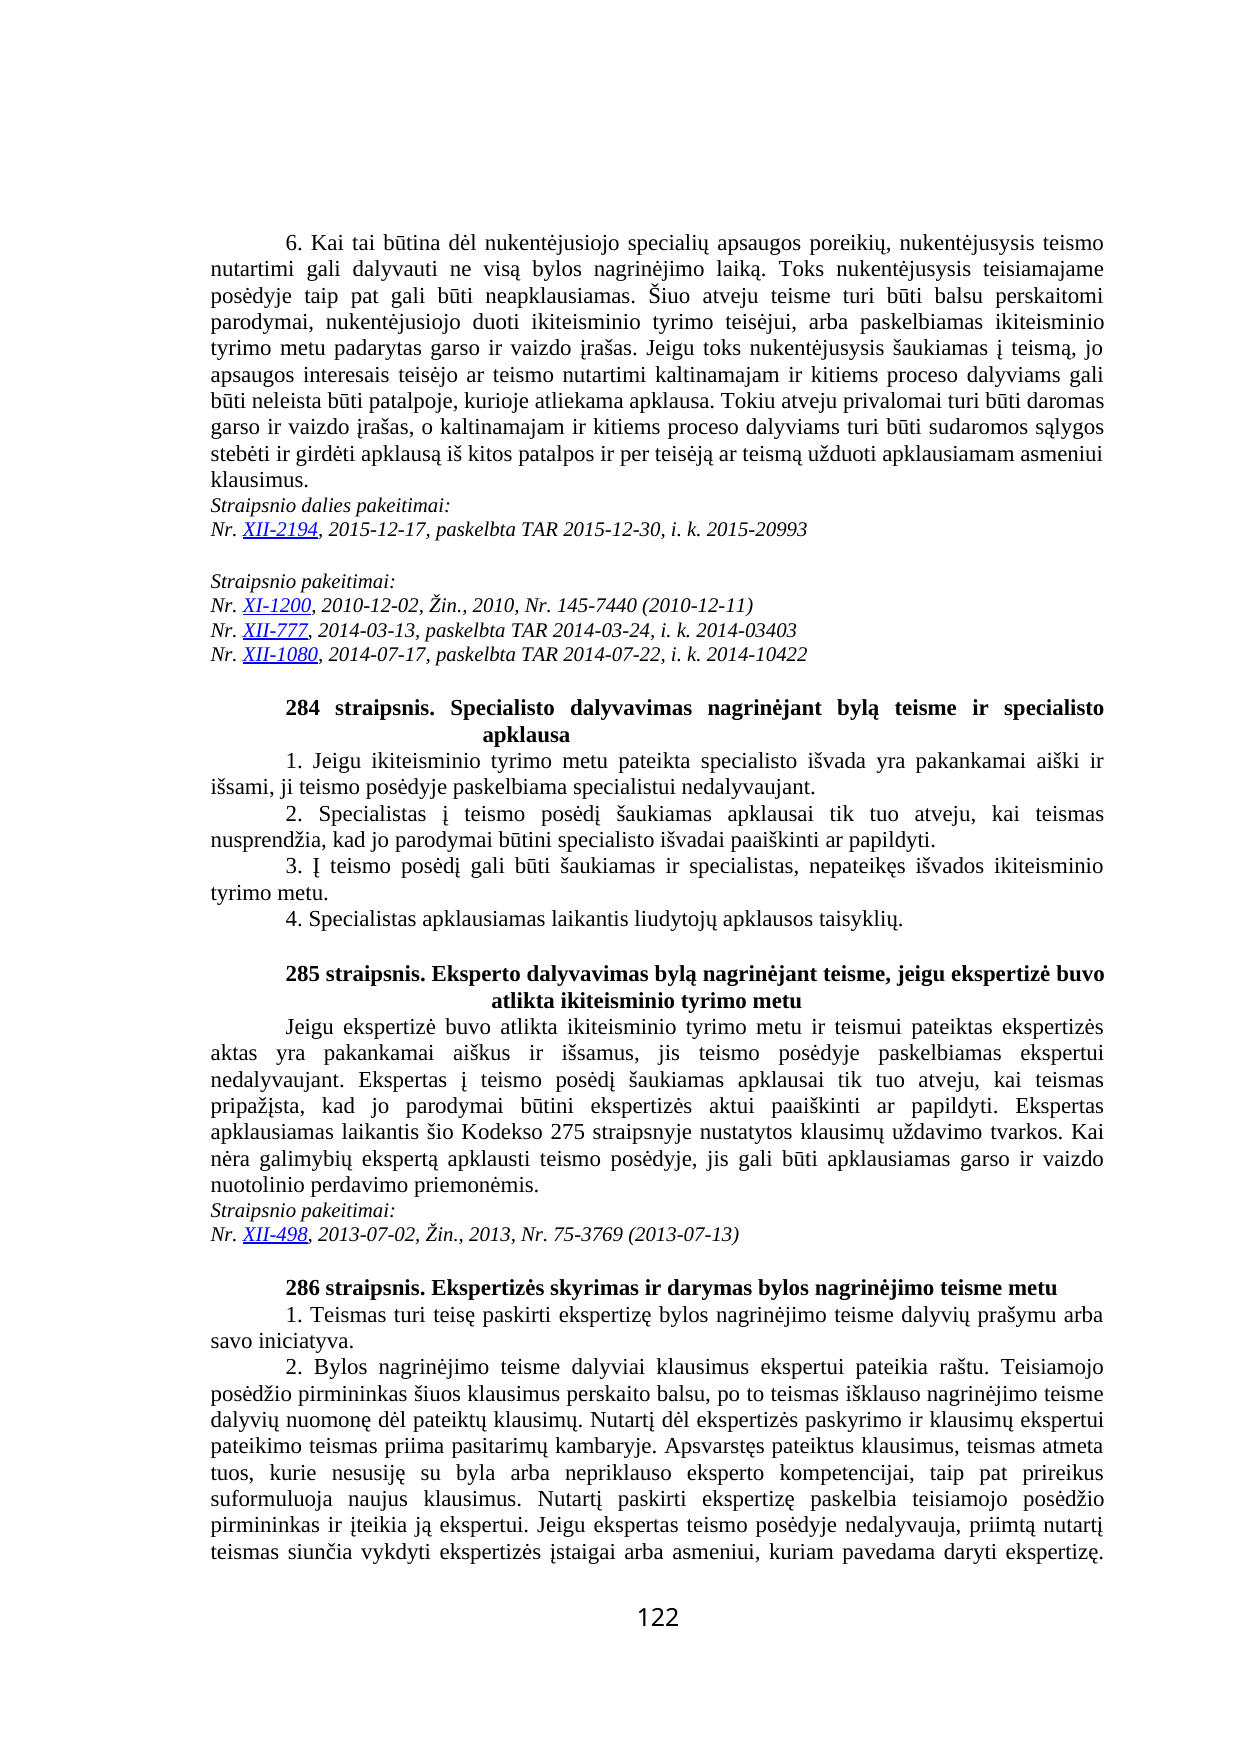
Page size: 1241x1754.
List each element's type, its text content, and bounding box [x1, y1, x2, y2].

text Straipsnio dalies pakeitimai: [210, 492, 1105, 517]
text 1. Teismas turi teisę paskirti ekspertizę bylos nagrinėjimo teisme dalyvių prašymu arba savo iniciatyva. [210, 1301, 1105, 1353]
text Nr. XII-2194, 2015-12-17, paskelbta TAR 2015-12-30, i. k. 2015-20993 [210, 517, 1105, 541]
text Straipsnio pakeitimai: [210, 569, 1105, 593]
text 4. Specialistas apklausiamas laikantis liudytojų apklausos taisyklių. [210, 905, 1105, 932]
text 1. Jeigu ikiteisminio tyrimo metu pateikta specialisto išvada yra pakankamai aiški ir išsami, ji teismo posėdyje paskelbiama specialistui nedalyvaujant. [210, 747, 1105, 800]
text Nr. XI-1200, 2010-12-02, Žin., 2010, Nr. 145-7440 (2010-12-11) [210, 593, 1105, 617]
text 3. Į teismo posėdį gali būti šaukiamas ir specialistas, nepateikęs išvados ikiteisminio tyrimo metu. [210, 852, 1105, 905]
text Straipsnio pakeitimai: [210, 1197, 1105, 1222]
text 284 straipsnis. Specialisto dalyvavimas nagrinėjant bylą teisme ir specialisto apklausa [285, 694, 1105, 747]
text 285 straipsnis. Eksperto dalyvavimas bylą nagrinėjant teisme, jeigu ekspertizė buvo atlikta ikiteisminio tyrimo metu [285, 960, 1105, 1013]
text 2. Specialistas į teismo posėdį šaukiamas apklausai tik tuo atveju, kai teismas nusprendžia, kad jo parodymai būtini specialisto išvadai paaiškinti ar papildyti. [210, 800, 1105, 852]
text 6. Kai tai būtina dėl nukentėjusiojo specialių apsaugos poreikių, nukentėjusysis teismo nutartimi gali dalyvauti ne visą bylos nagrinėjimo laiką. Toks nukentėjusysis teisiamajame posėdyje taip pat gali būti neapklausiamas. Šiuo atveju teisme turi būti balsu perskaitomi parodymai, nukentėjusiojo duoti ikiteisminio tyrimo teisėjui, arba paskelbiamas ikiteisminio tyrimo metu padarytas garso ir vaizdo įrašas. Jeigu toks nukentėjusysis šaukiamas į teismą, jo apsaugos interesais teisėjo ar teismo nutartimi kaltinamajam ir kitiems proceso dalyviams gali būti neleista būti patalpoje, kurioje atliekama apklausa. Tokiu atveju privalomai turi būti daromas garso ir vaizdo įrašas, o kaltinamajam ir kitiems proceso dalyviams turi būti sudaromos sąlygos stebėti ir girdėti apklausą iš kitos patalpos ir per teisėją ar teismą užduoti apklausiamam asmeniui klausimus. [210, 229, 1105, 492]
text Nr. XII-1080, 2014-07-17, paskelbta TAR 2014-07-22, i. k. 2014-10422 [210, 642, 1105, 666]
text Nr. XII-498, 2013-07-02, Žin., 2013, Nr. 75-3769 (2013-07-13) [210, 1222, 1105, 1246]
text Jeigu ekspertizė buvo atlikta ikiteisminio tyrimo metu ir teismui pateiktas ekspertizės aktas yra pakankamai aiškus ir išsamus, jis teismo posėdyje paskelbiamas ekspertui nedalyvaujant. Ekspertas į teismo posėdį šaukiamas apklausai tik tuo atveju, kai teismas pripažįsta, kad jo parodymai būtini ekspertizės aktui paaiškinti ar papildyti. Ekspertas apklausiamas laikantis šio Kodekso 275 straipsnyje nustatytos klausimų uždavimo tvarkos. Kai nėra galimybių ekspertą apklausti teismo posėdyje, jis gali būti apklausiamas garso ir vaizdo nuotolinio perdavimo priemonėmis. [210, 1013, 1105, 1197]
text 2. Bylos nagrinėjimo teisme dalyviai klausimus ekspertui pateikia raštu. Teisiamojo posėdžio pirmininkas šiuos klausimus perskaito balsu, po to teismas išklauso nagrinėjimo teisme dalyvių nuomonę dėl pateiktų klausimų. Nutartį dėl ekspertizės paskyrimo ir klausimų ekspertui pateikimo teismas priima pasitarimų kambaryje. Apsvarstęs pateiktus klausimus, teismas atmeta tuos, kurie nesusiję su byla arba nepriklauso eksperto kompetencijai, taip pat prireikus suformuluoja naujus klausimus. Nutartį paskirti ekspertizę paskelbia teisiamojo posėdžio pirmininkas ir įteikia ją ekspertui. Jeigu ekspertas teismo posėdyje nedalyvauja, priimtą nutartį teismas siunčia vykdyti ekspertizės įstaigai arba asmeniui, kuriam pavedama daryti ekspertizę. [210, 1353, 1105, 1564]
text 286 straipsnis. Ekspertizės skyrimas ir darymas bylos nagrinėjimo teisme metu [285, 1274, 1105, 1301]
text Nr. XII-777, 2014-03-13, paskelbta TAR 2014-03-24, i. k. 2014-03403 [210, 617, 1105, 642]
